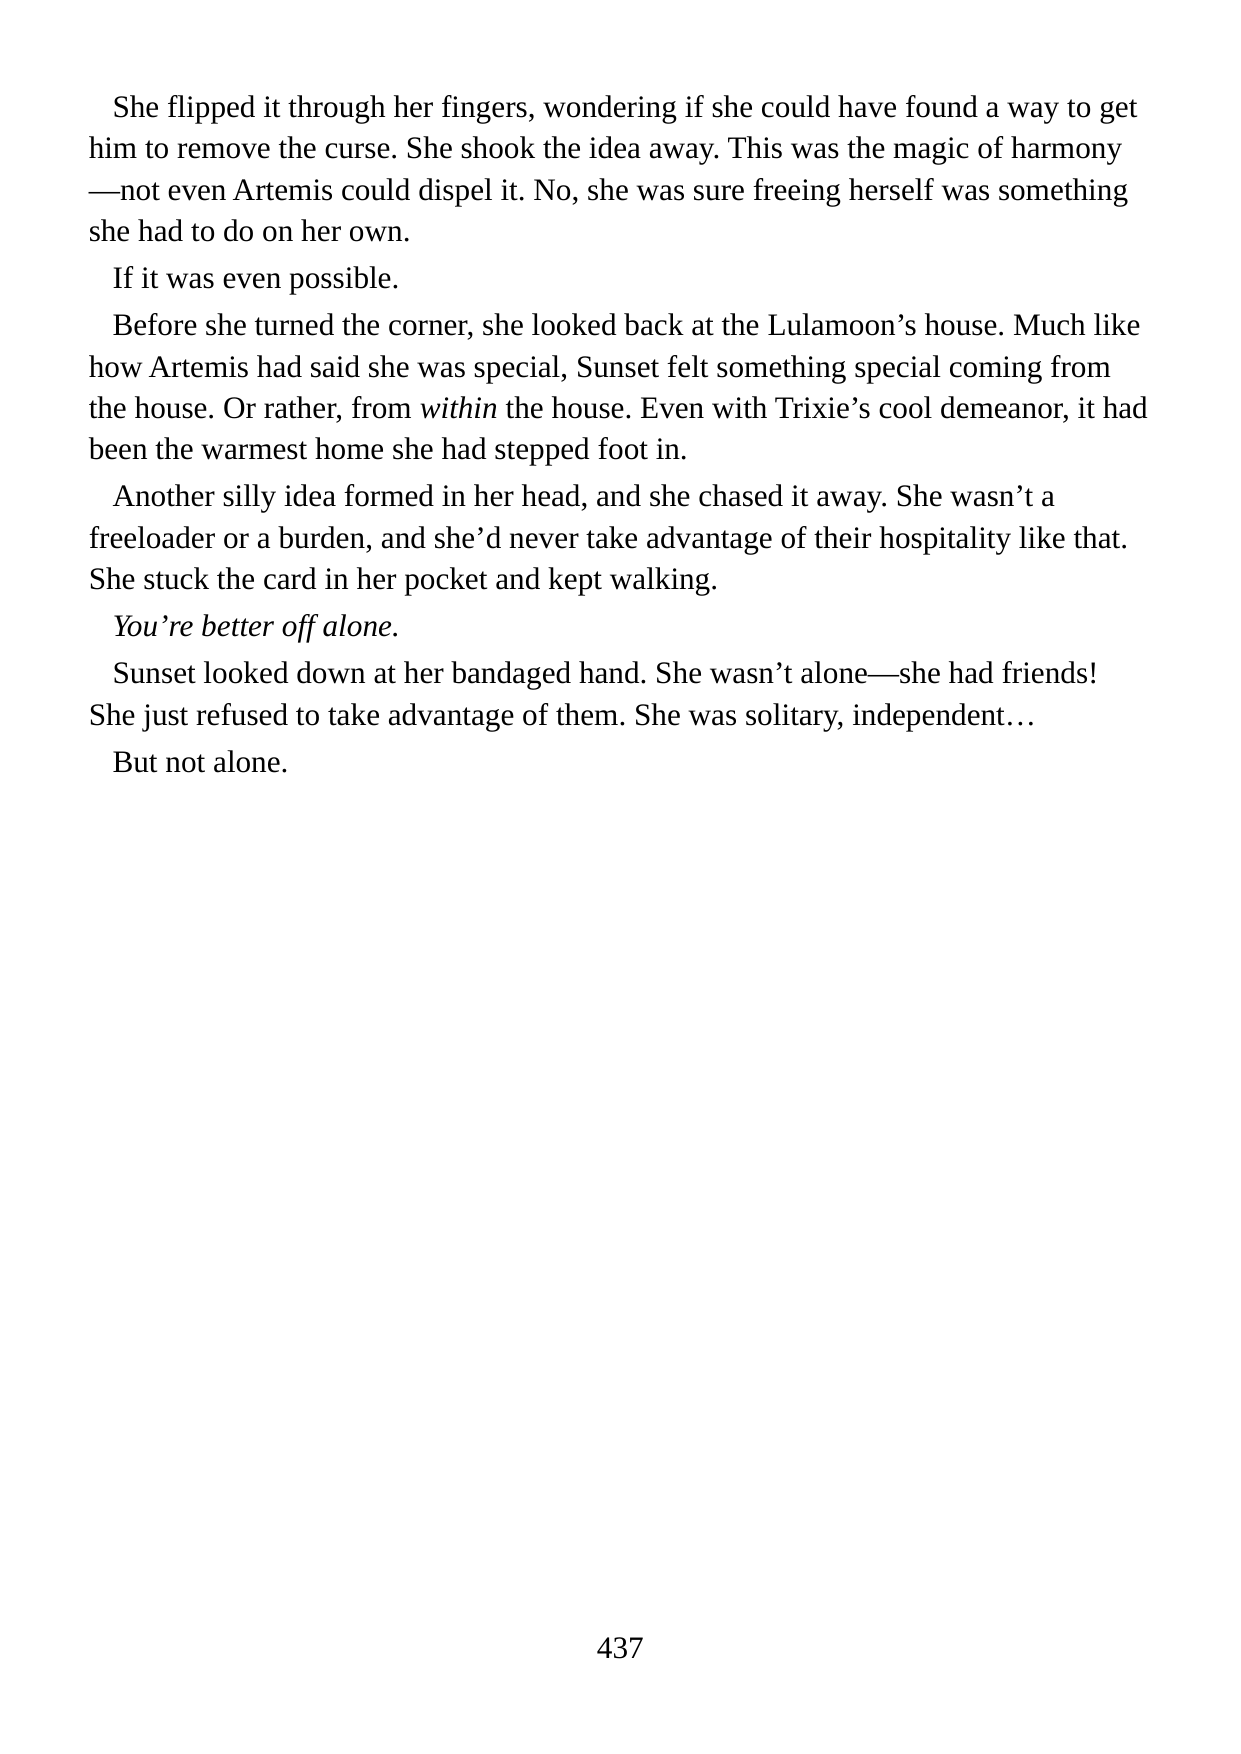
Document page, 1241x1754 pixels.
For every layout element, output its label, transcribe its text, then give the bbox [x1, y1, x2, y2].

text Another silly idea formed in her head, and she chased it away. She wasn’t a freeloader or a burden, and she’d never take advantage of their hospitality like that. She stuck the card in her pocket and kept walking. [88, 478, 1152, 596]
text You’re better off alone. [88, 607, 1152, 643]
text She flipped it through her fingers, wondering if she could have found a way to get him to remove the curse. She shook the idea away. This was the magic of harmony—not even Artemis could dispel it. No, she was sure freeing herself was something she had to do on her own. [88, 88, 1152, 248]
text Sunset looked down at her bandaged hand. She wasn’t alone—she had friends! She just refused to take advantage of them. She was solitary, independent… [88, 654, 1152, 732]
text But not alone. [88, 743, 1152, 779]
text Before she turned the corner, she looked back at the Lulamoon’s house. Much like how Artemis had said she was special, Sunset felt something special coming from the house. Or rather, from within the house. Even with Trixie’s cool demeanor, it had been the warmest home she had stepped foot in. [88, 307, 1152, 466]
text If it was even possible. [88, 259, 1152, 295]
